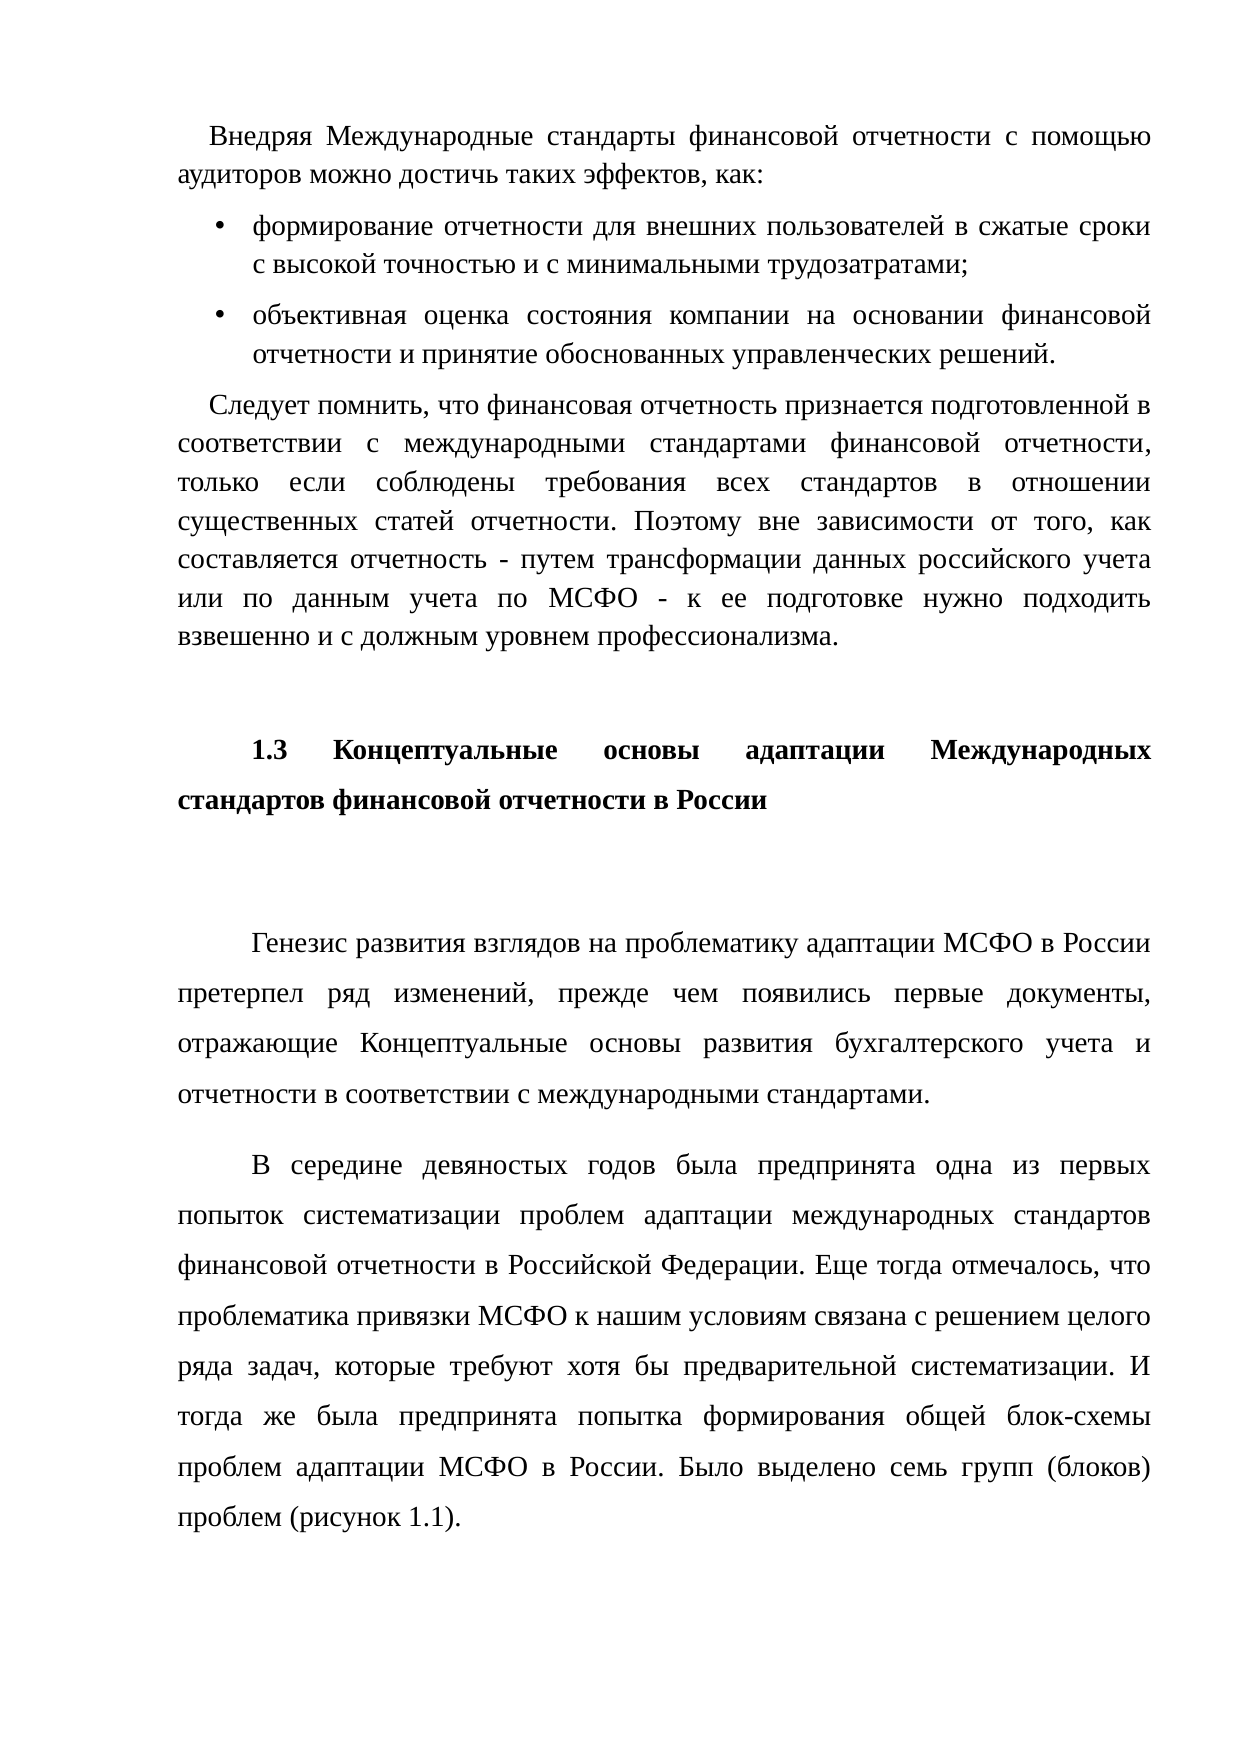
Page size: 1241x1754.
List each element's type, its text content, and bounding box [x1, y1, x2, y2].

list формирование отчетности для внешних пользователей в сжатые сроки с высокой точностью и с минимальными трудозатратами; [215, 208, 1152, 280]
text Следует помнить, что финансовая отчетность признается подготовленной в соответствии с международными стандартами финансовой отчетности, только если соблюдены требования всех стандартов в отношении существенных статей отчетности. Поэтому вне зависимости от того, как составляется отчетность - путем трансформации данных российского учета или по данным учета по МСФО - к ее подготовке нужно подходить взвешенно и с должным уровнем профессионализма. [177, 387, 1152, 652]
text Внедряя Международные стандарты финансовой отчетности с помощью аудиторов можно достичь таких эффектов, как: [177, 118, 1152, 190]
text 1.3 Концептуальные основы адаптации Международных стандартов финансовой отчетности в России [177, 732, 1152, 816]
list объективная оценка состояния компании на основании финансовой отчетности и принятие обоснованных управленческих решений. [215, 297, 1152, 369]
text В середине девяностых годов была предпринята одна из первых попыток систематизации проблем адаптации международных стандартов финансовой отчетности в Российской Федерации. Еще тогда отмечалось, что проблематика привязки МСФО к нашим условиям связана с решением целого ряда задач, которые требуют хотя бы предварительной систематизации. И тогда же была предпринята попытка формирования общей блок-схемы проблем адаптации МСФО в России. Было выделено семь групп (блоков) проблем (рисунок 1.1). [177, 1147, 1152, 1533]
text Генезис развития взглядов на проблематику адаптации МСФО в России претерпел ряд изменений, прежде чем появились первые документы, отражающие Концептуальные основы развития бухгалтерского учета и отчетности в соответствии с международными стандартами. [177, 925, 1152, 1109]
